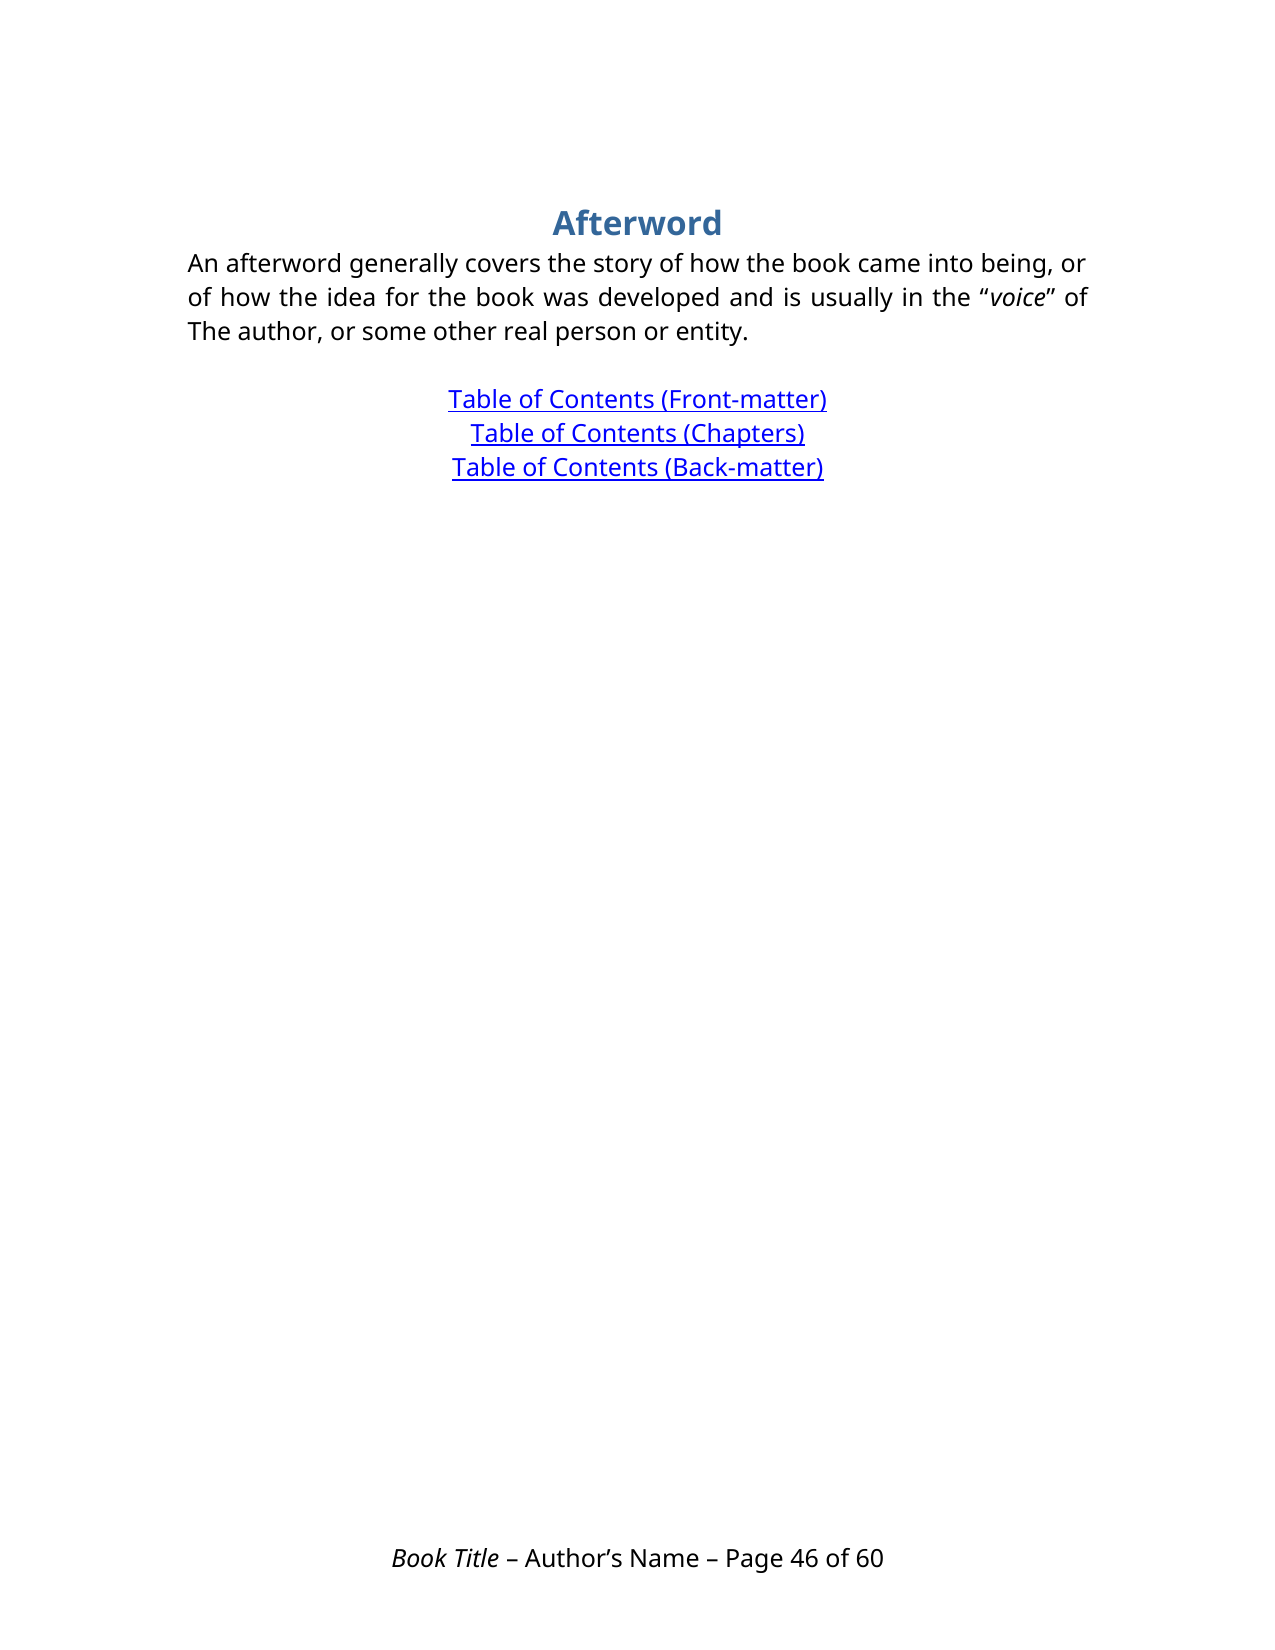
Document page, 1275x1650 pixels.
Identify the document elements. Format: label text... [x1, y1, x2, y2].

text Table of Contents (Front-matter) [187, 382, 1087, 416]
text Table of Contents (Back-matter) [187, 450, 1087, 484]
text Table of Contents (Chapters) [187, 416, 1087, 450]
text An afterword generally covers the story of how the book came into being, or of how the idea for the book was developed and is usually in the “voice” of The author, or some other real person or entity. [187, 245, 1087, 348]
subtitle Afterword [187, 200, 1087, 245]
